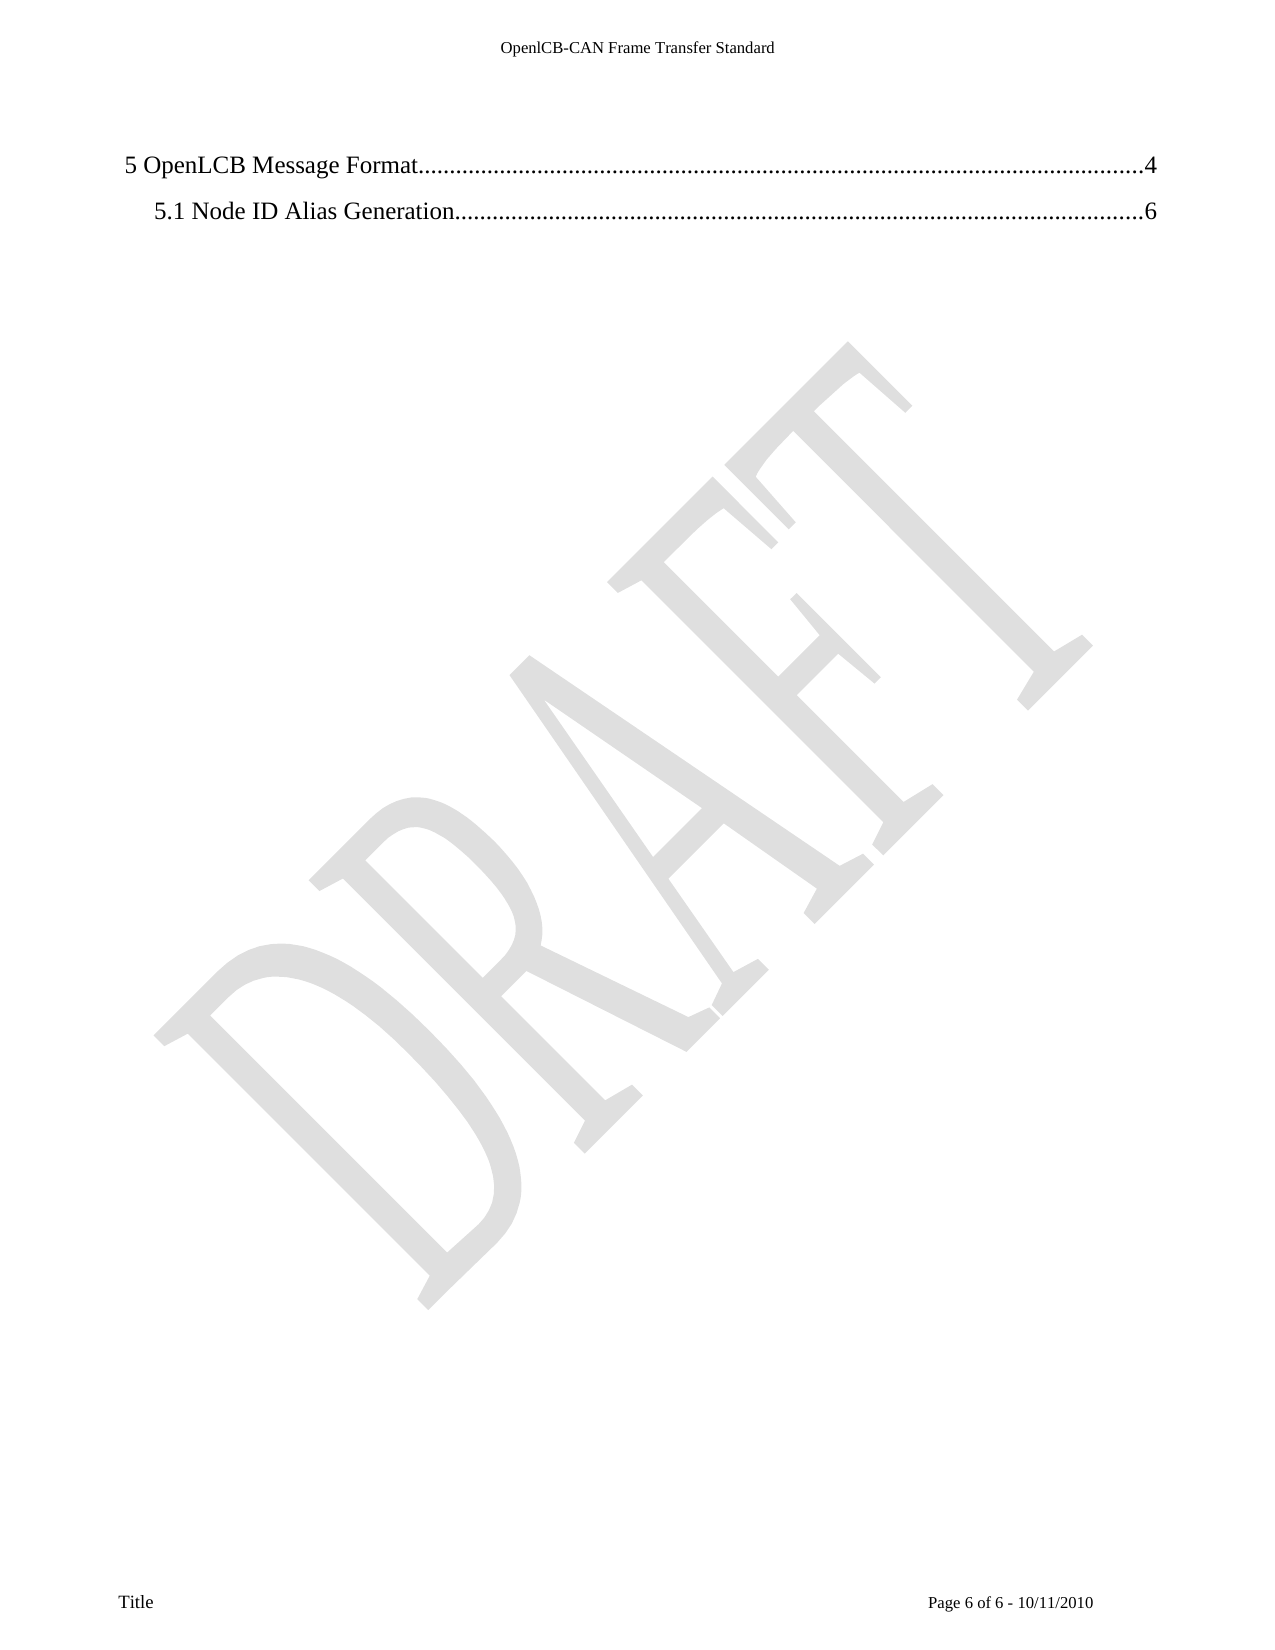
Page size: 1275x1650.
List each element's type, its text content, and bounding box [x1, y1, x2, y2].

text 5 OpenLCB Message Format 4 [118, 150, 1157, 179]
text 5.1 Node ID Alias Generation 6 [148, 196, 1157, 225]
